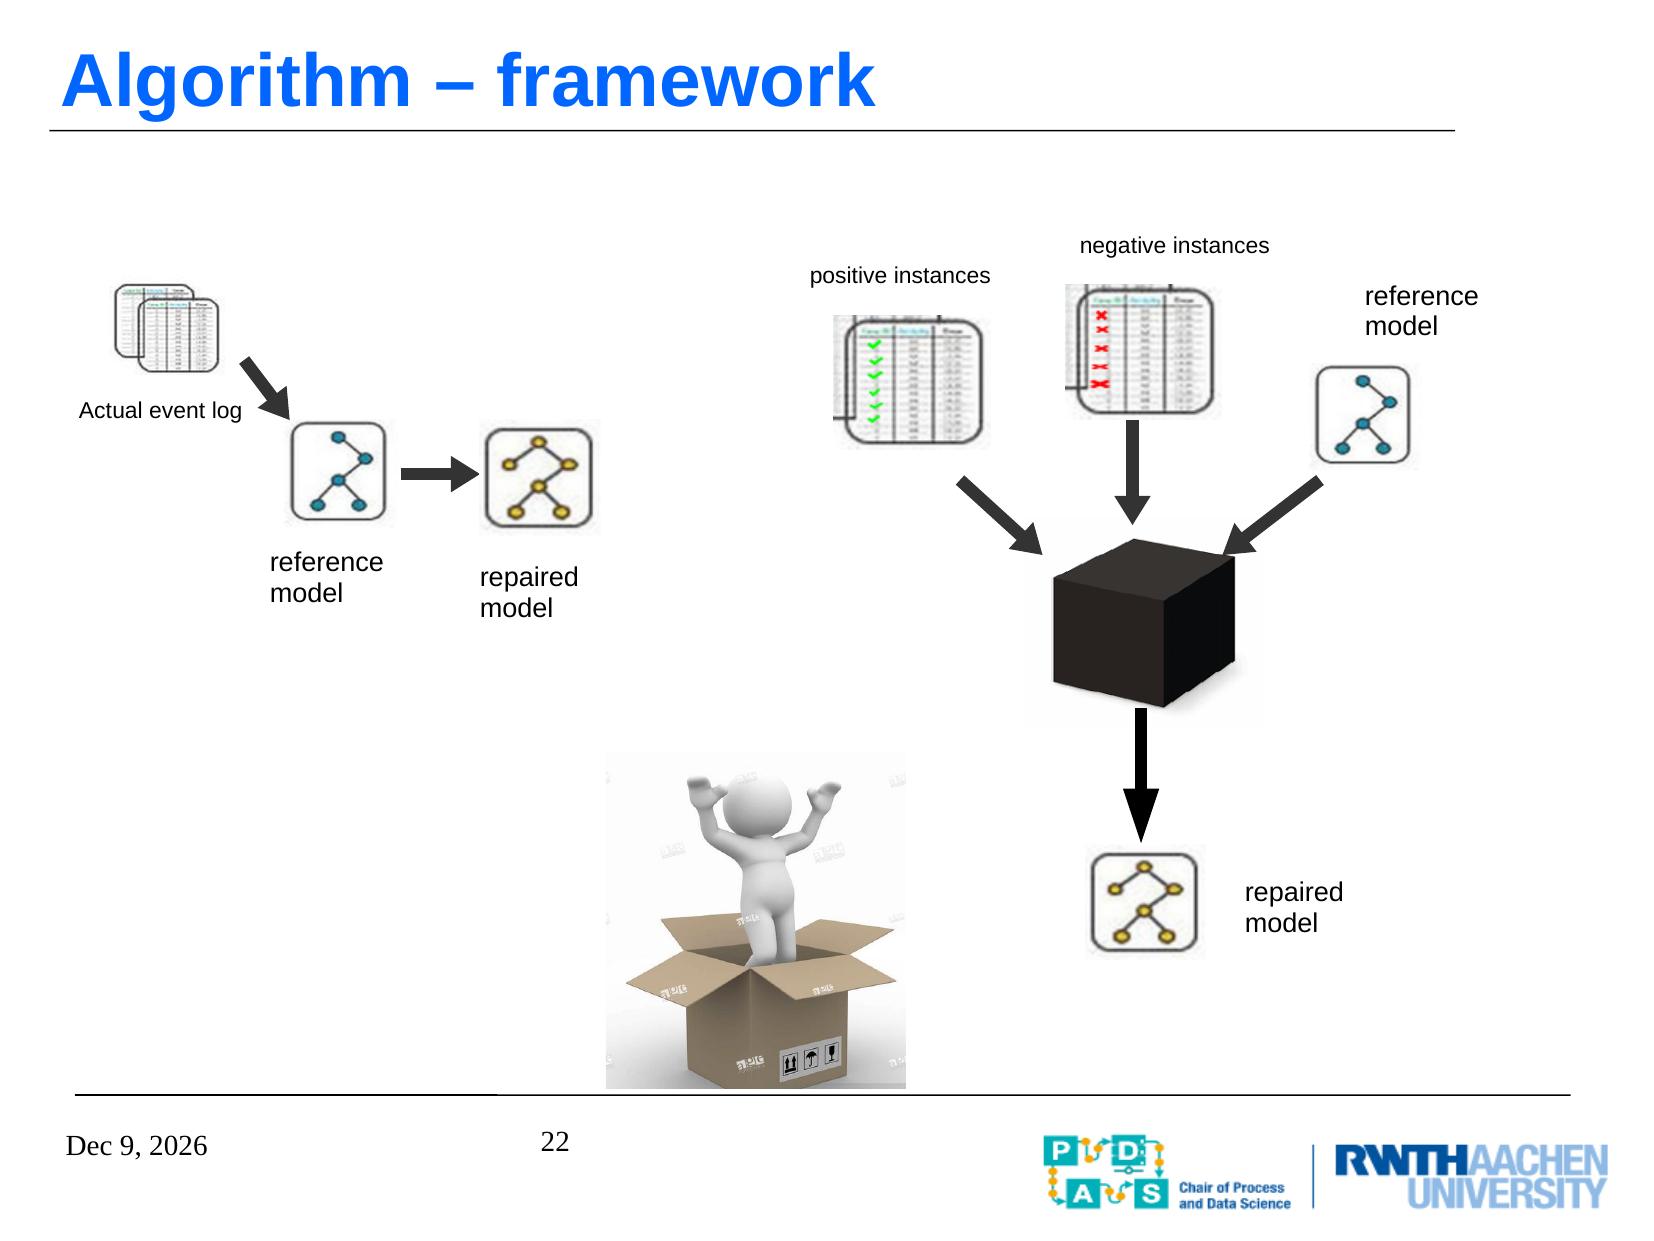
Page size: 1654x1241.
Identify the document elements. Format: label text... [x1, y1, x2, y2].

picture [1023, 516, 1263, 730]
text_box Actual event log [64, 390, 275, 436]
picture [833, 321, 991, 451]
text_box repaired model [1230, 870, 1426, 961]
picture [1085, 844, 1206, 961]
text_box negative instances [1065, 225, 1291, 291]
title Algorithm – framework [60, 30, 1549, 131]
text_box positive instances [795, 255, 1036, 321]
picture [1065, 291, 1222, 420]
text_box repaired model [465, 555, 661, 646]
picture [1005, 1090, 1647, 1241]
picture [109, 275, 225, 376]
picture [479, 419, 601, 536]
picture [1308, 363, 1423, 471]
picture [283, 419, 399, 528]
text_box reference model [1350, 273, 1546, 364]
picture [605, 751, 906, 1089]
text_box reference model [255, 540, 451, 631]
